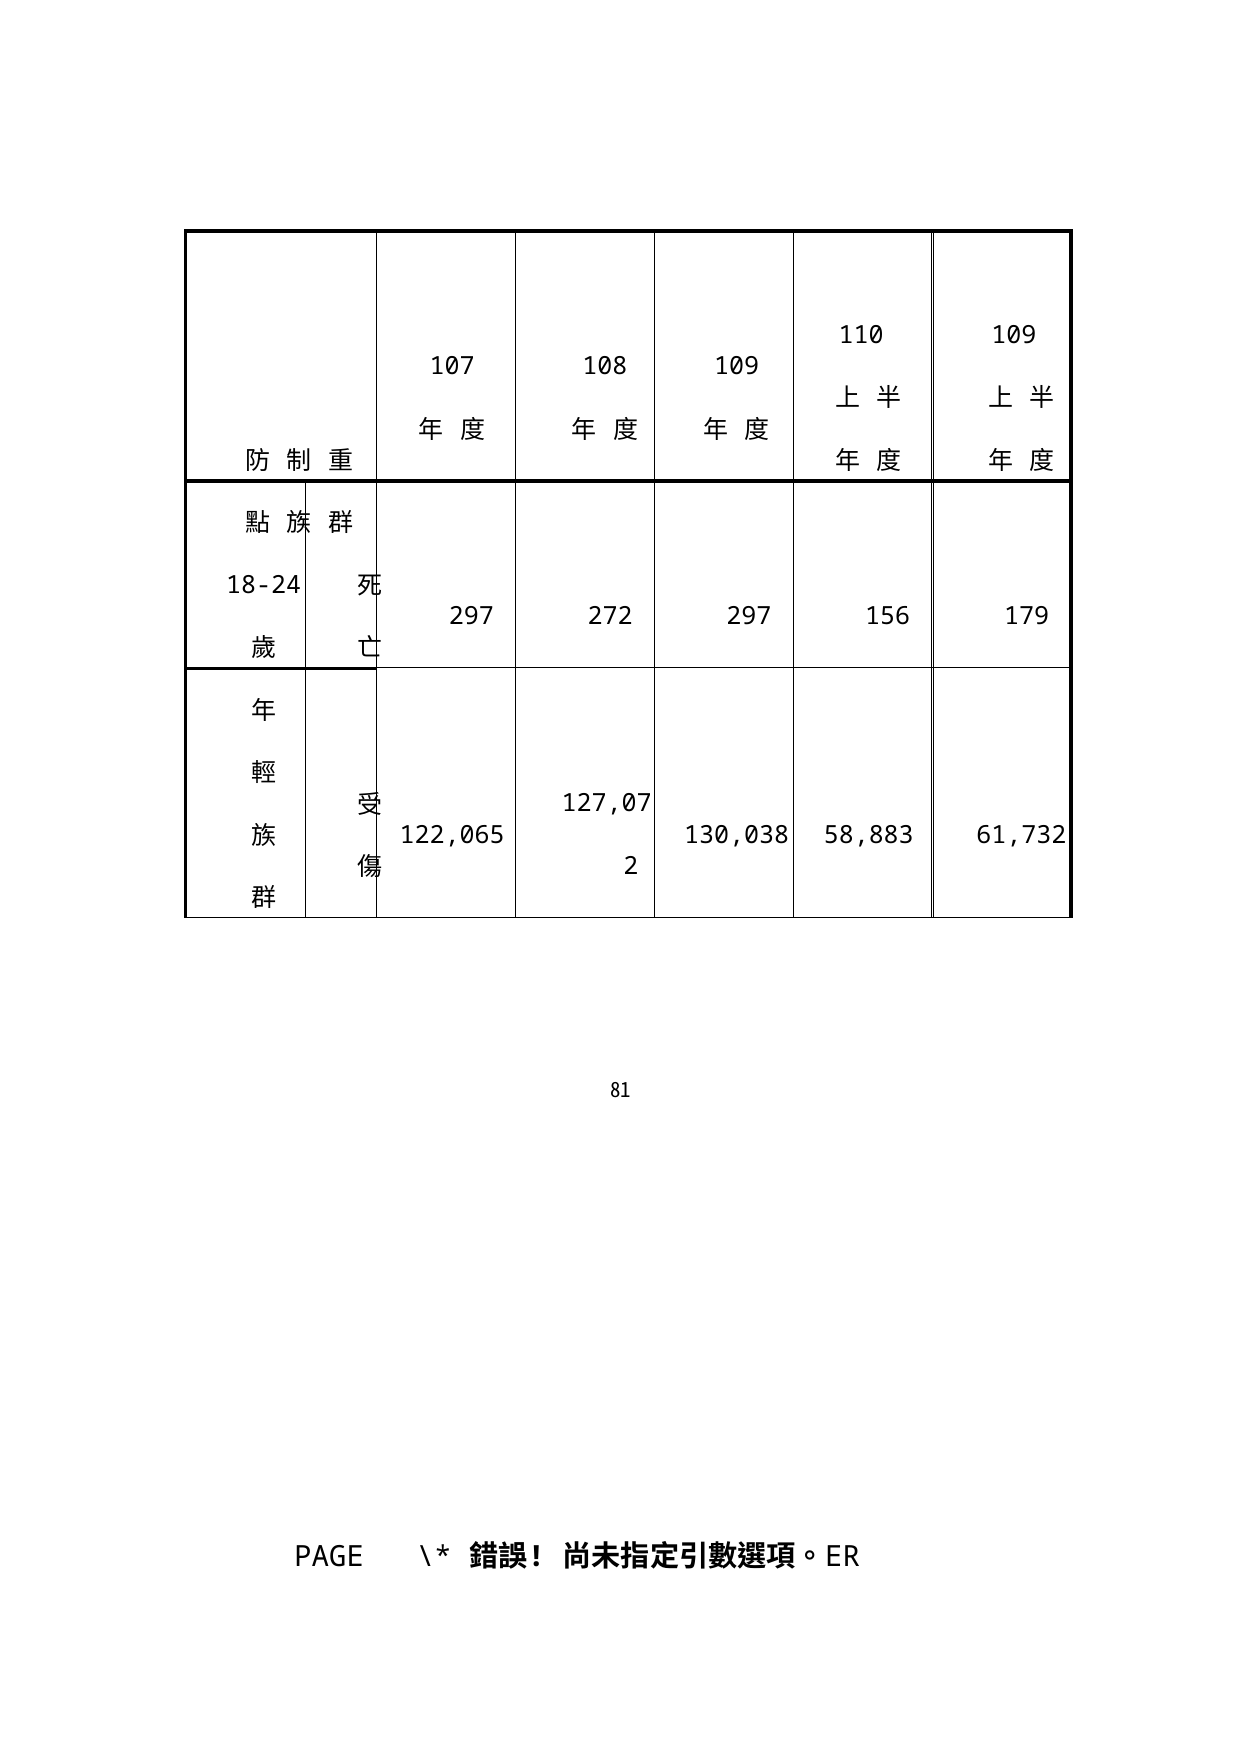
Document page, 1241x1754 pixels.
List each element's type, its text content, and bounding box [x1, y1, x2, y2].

table_cell 58,883 [794, 668, 931, 917]
table_cell 156 [794, 483, 931, 667]
table_header 107年度 [377, 233, 515, 479]
table_cell 死亡 [306, 483, 376, 667]
table_cell 130,038 [655, 668, 793, 917]
table_cell 18-24歲年輕族群 [187, 670, 305, 917]
table_cell 272 [516, 483, 654, 667]
table_cell 127,072 [516, 668, 654, 917]
table_header 108年度 [516, 233, 654, 479]
table_cell 179 [934, 483, 1069, 667]
table_header 110 上半年度 [794, 233, 931, 479]
table_header 防制重點族群 [187, 233, 376, 479]
table_cell 297 [377, 483, 515, 667]
table_header 109年度 [655, 233, 793, 479]
table_header 109 上半年度 [934, 233, 1069, 479]
table_cell 297 [655, 483, 793, 667]
table_cell 受傷 [306, 670, 376, 917]
table_cell 61,732 [934, 668, 1069, 917]
table_cell 122,065 [377, 668, 515, 917]
table_cell 18-24歲年輕族群 [187, 483, 305, 667]
